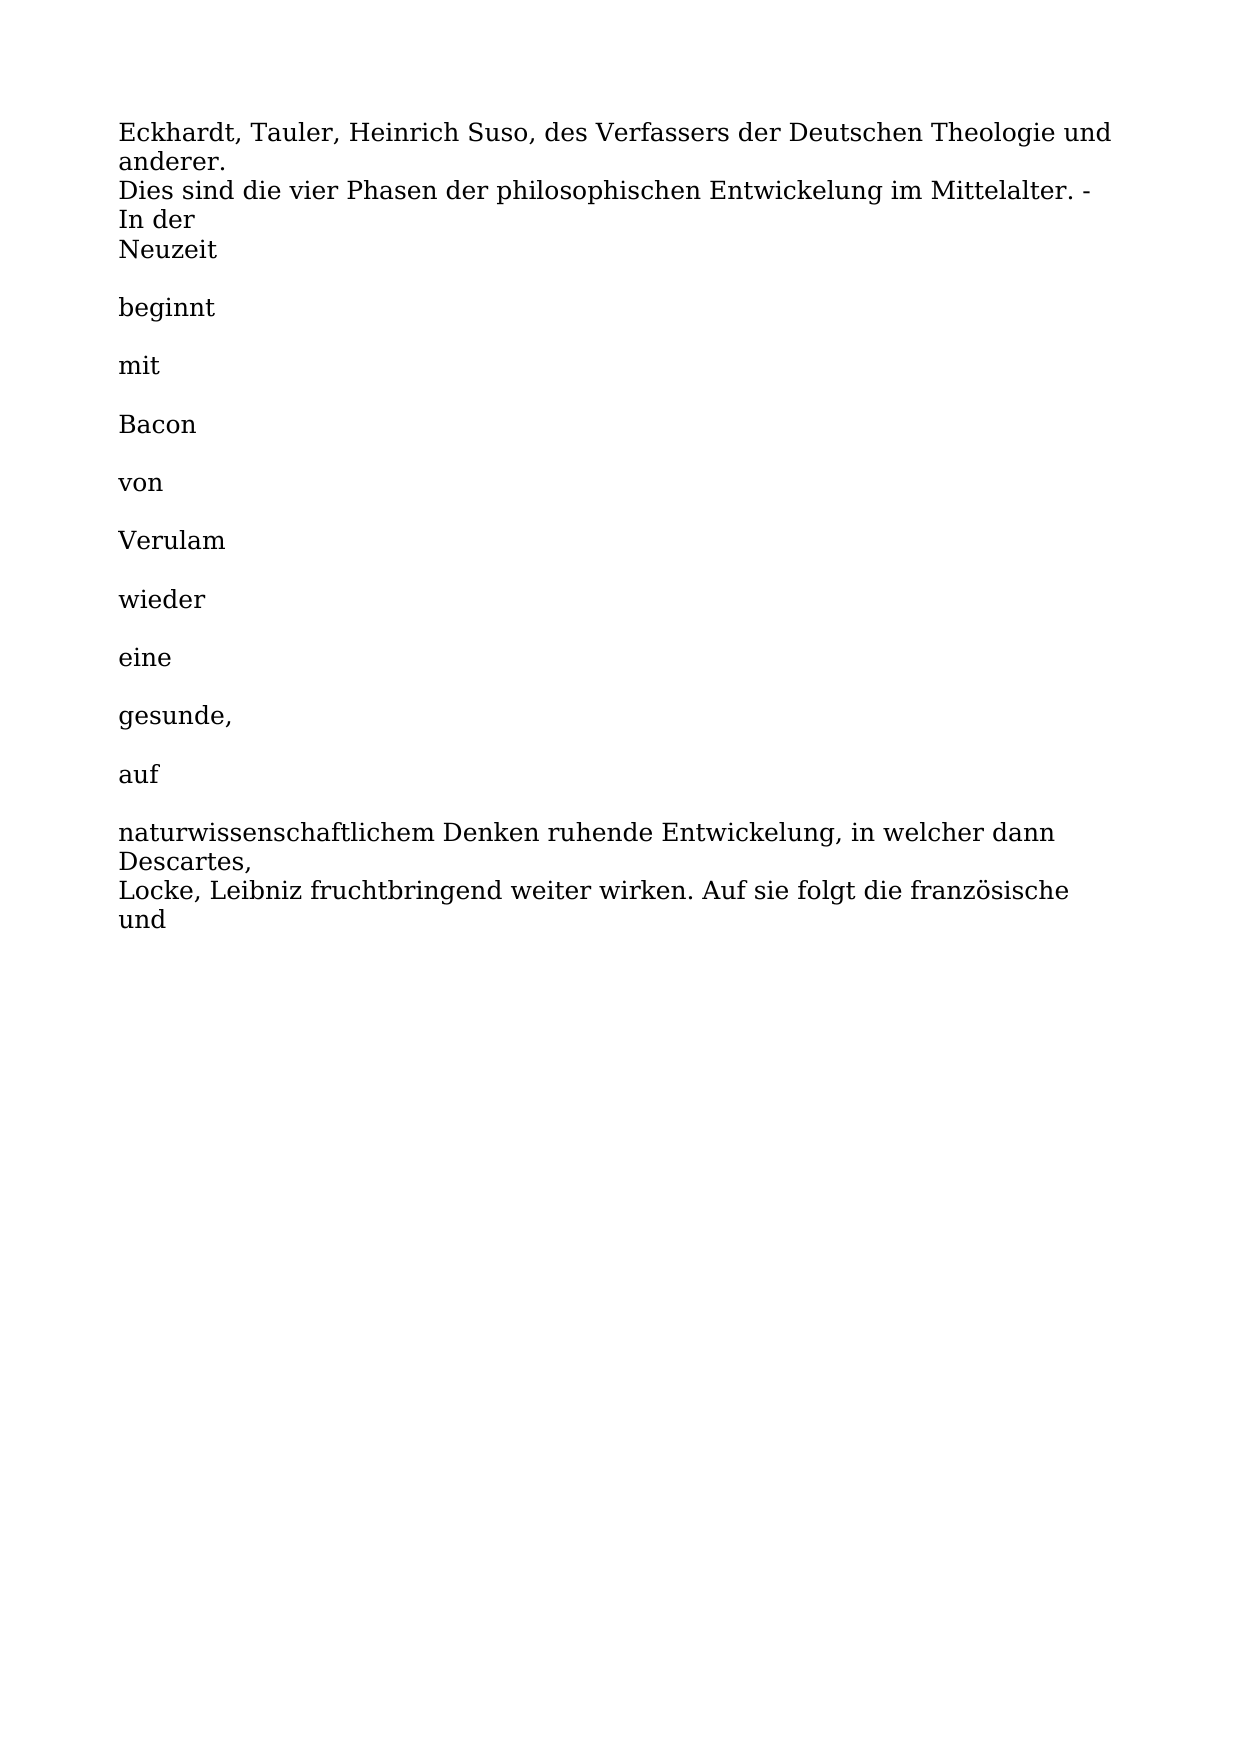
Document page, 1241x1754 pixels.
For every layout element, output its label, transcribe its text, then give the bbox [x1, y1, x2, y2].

text Neuzeit [118, 235, 1122, 264]
text Verulam [118, 526, 1122, 556]
text eine [118, 643, 1122, 672]
text auf [118, 760, 1122, 789]
text beginnt [118, 293, 1122, 322]
text mit [118, 351, 1122, 381]
text Eckhardt, Tauler, Heinrich Suso, des Verfassers der Deutschen Theologie und anderer. [118, 118, 1122, 176]
text Bacon [118, 410, 1122, 439]
text gesunde, [118, 701, 1122, 731]
text Locke, Leibniz fruchtbringend weiter wirken. Auf sie folgt die französische und [118, 876, 1122, 935]
text Dies sind die vier Phasen der philosophischen Entwickelung im Mittelalter. - In der [118, 176, 1122, 235]
text wieder [118, 585, 1122, 614]
text naturwissenschaftlichem Denken ruhende Entwickelung, in welcher dann Descartes, [118, 818, 1122, 876]
text von [118, 468, 1122, 497]
